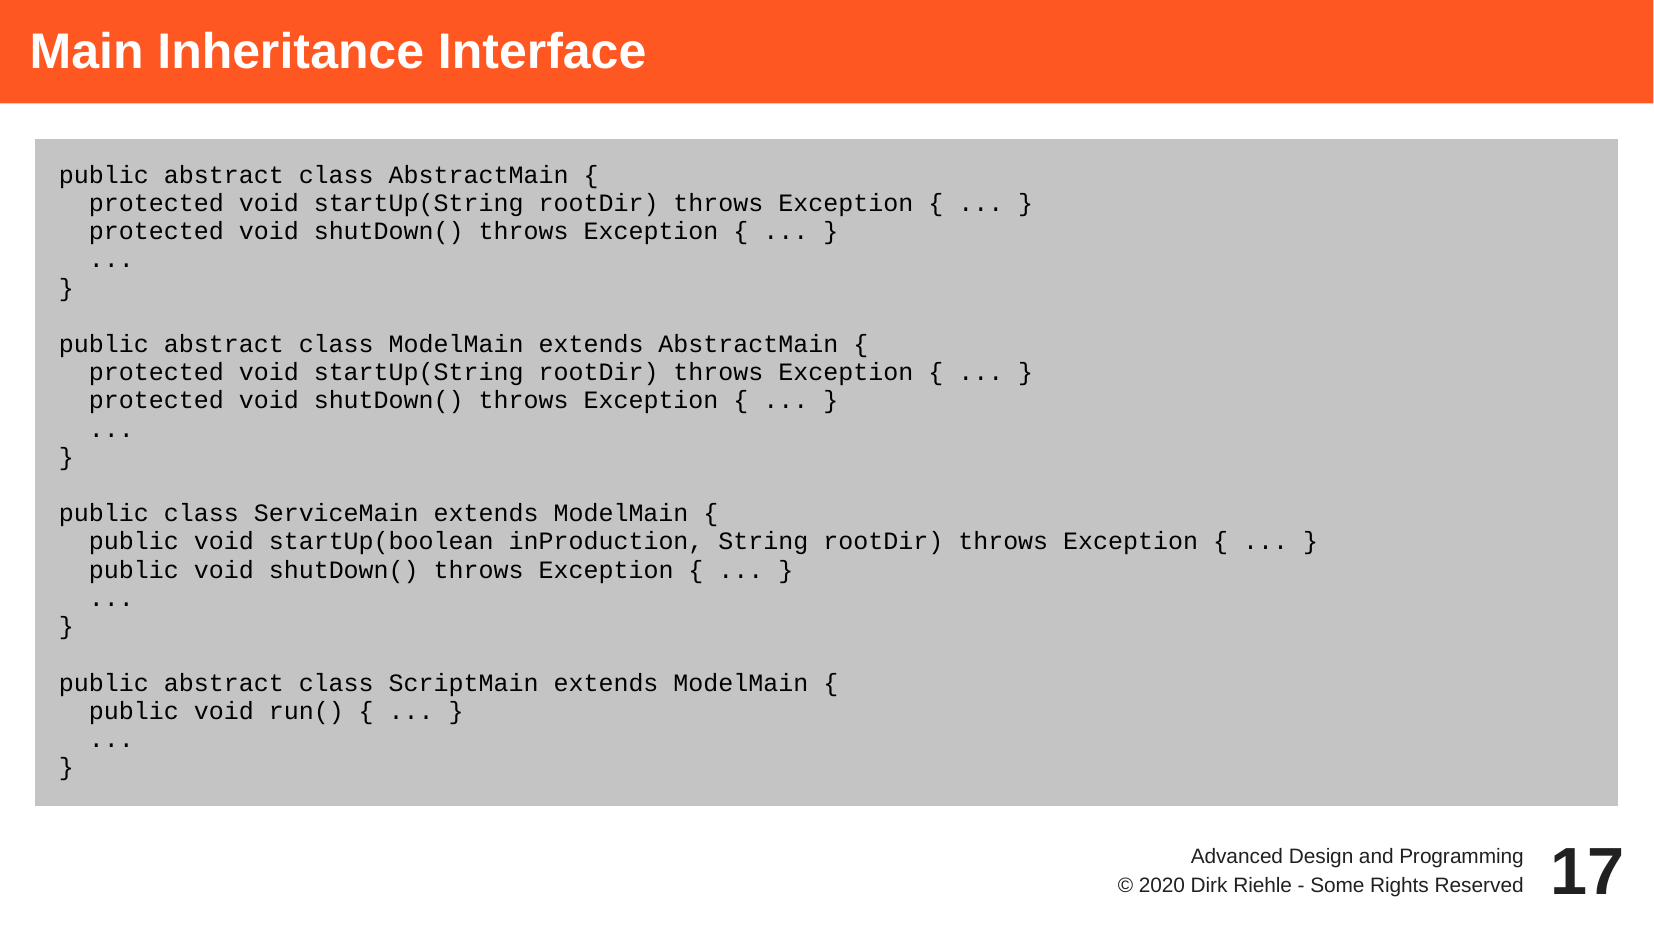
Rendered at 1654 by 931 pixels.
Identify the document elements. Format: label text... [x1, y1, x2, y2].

list public abstract class AbstractMain { protected void startUp(String rootDir) throws Exception { ... } protected void shutDown() throws Exception { ... } ... } public abstract class ModelMain extends AbstractMain { protected void startUp(String rootDir) throws Exception { ... } protected void shutDown() throws Exception { ... } ... } public class ServiceMain extends ModelMain { public void startUp(boolean inProduction, String rootDir) throws Exception { ... } public void shutDown() throws Exception { ... } ... } public abstract class ScriptMain extends ModelMain { public void run() { ... } ... } [29, 132, 1625, 813]
title Main Inheritance Interface [0, 0, 1654, 104]
